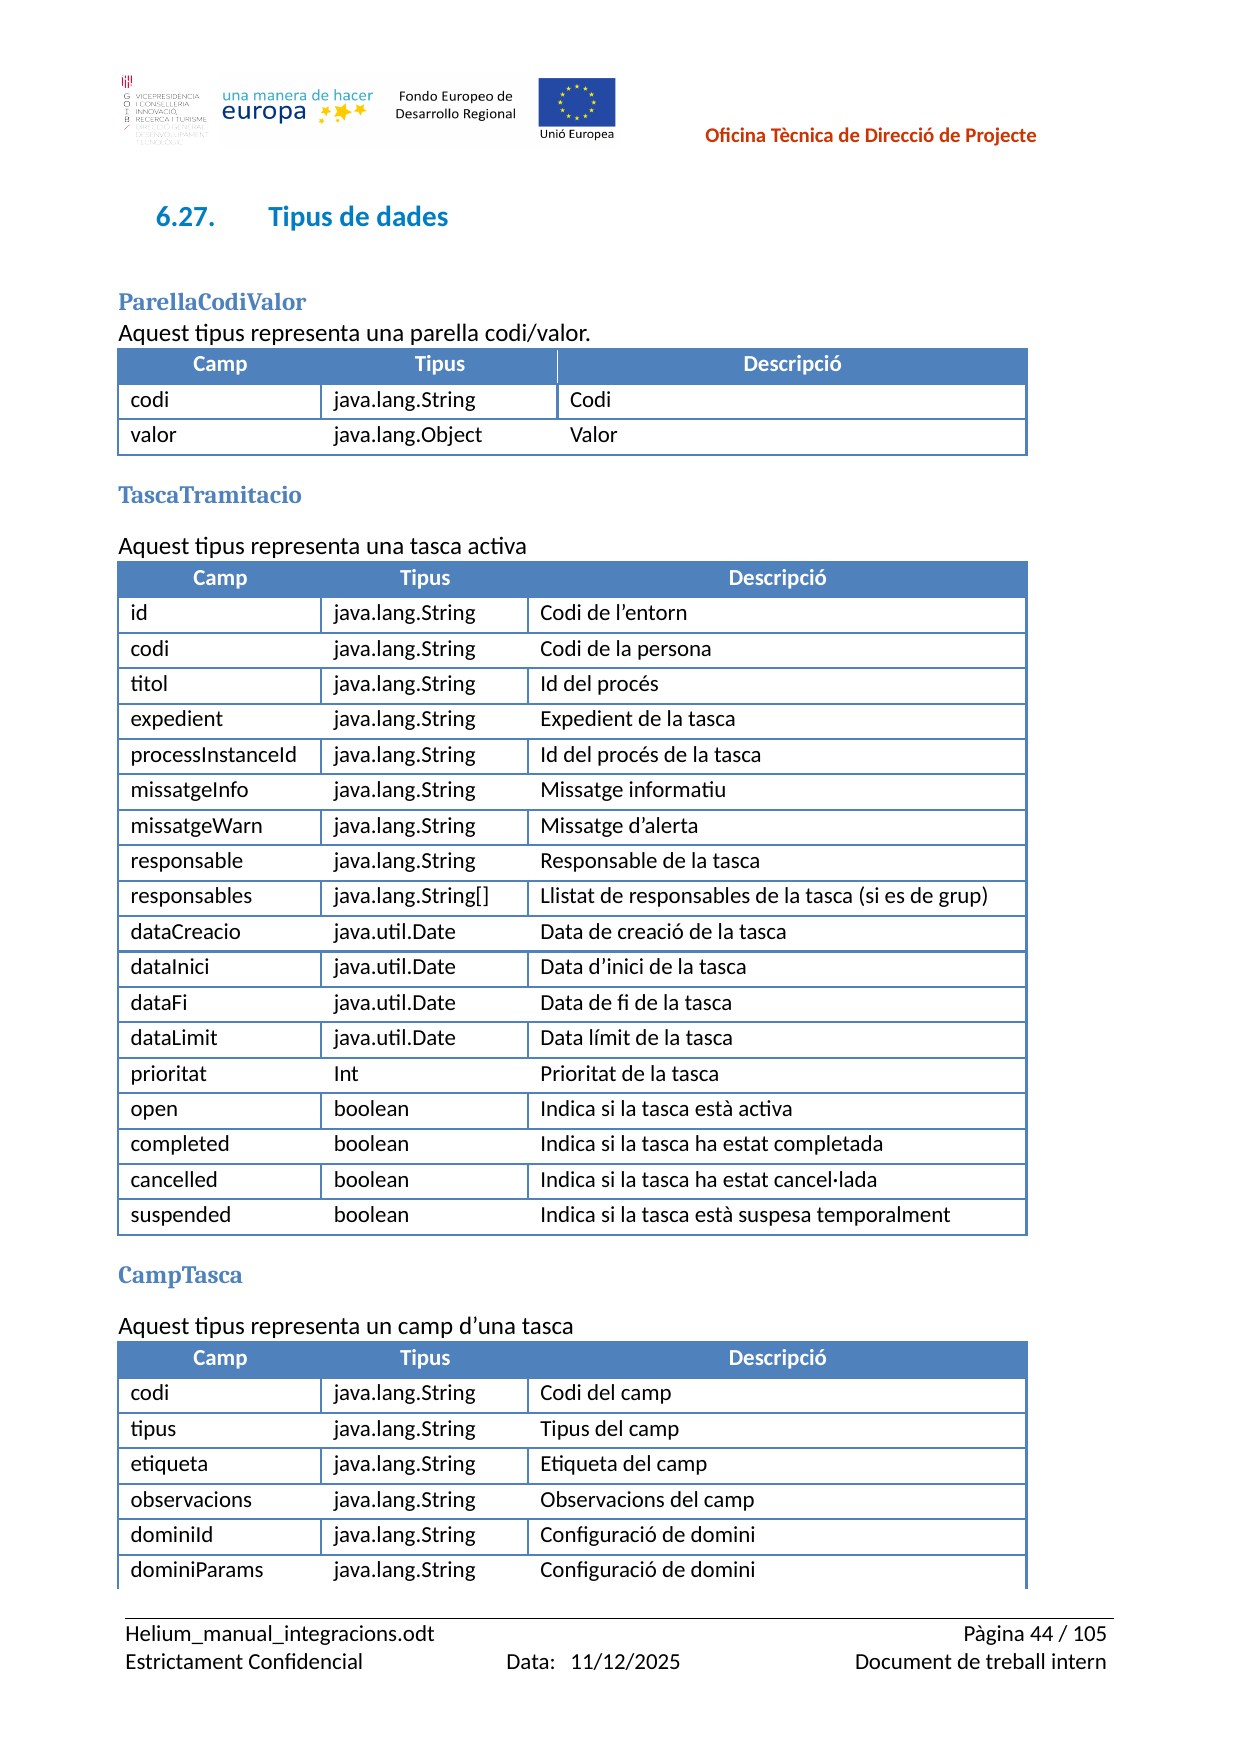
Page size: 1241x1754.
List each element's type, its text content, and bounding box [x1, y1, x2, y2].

picture [118, 73, 213, 147]
table_cell java.util.Date [321, 988, 528, 1021]
table_cell java.lang.String [322, 740, 527, 773]
table_cell java.lang.String [322, 1379, 527, 1412]
table_cell Data de fi de la tasca [528, 988, 1025, 1021]
table_cell java.lang.String [322, 1520, 527, 1553]
table_cell Indica si la tasca està activa [529, 1094, 1025, 1127]
table_cell java.lang.String [321, 846, 528, 879]
table_cell Missatge informatiu [528, 775, 1025, 809]
table_cell java.lang.String [321, 634, 528, 667]
table_cell java.lang.String [321, 1414, 528, 1447]
table_cell Llistat de responsables de la tasca (si es de grup) [529, 882, 1025, 915]
table_cell java.lang.String [322, 598, 527, 632]
table_cell processInstanceId [119, 740, 320, 773]
table_header Camp [119, 563, 321, 596]
table_cell Configuració de domini [529, 1520, 1025, 1553]
table_cell Tipus del camp [528, 1414, 1025, 1447]
table_header Camp [119, 350, 321, 383]
table_cell Data límit de la tasca [529, 1023, 1025, 1057]
table_cell boolean [321, 1130, 528, 1163]
table_cell Data d’inici de la tasca [529, 953, 1025, 986]
table_cell Id del procés [529, 669, 1025, 702]
text TascaTramitacio [118, 481, 1122, 509]
table_cell responsable [119, 846, 321, 879]
table_cell observacions [119, 1485, 321, 1518]
table_cell Configuració de domini [528, 1556, 1025, 1589]
table_cell java.lang.String [322, 669, 527, 702]
table_header Tipus [321, 1343, 528, 1376]
text Aquest tipus representa una parella codi/valor. [118, 317, 1122, 347]
table_cell suspended [119, 1200, 321, 1234]
table_cell java.lang.String [321, 775, 528, 809]
table_cell cancelled [119, 1165, 320, 1198]
table_cell boolean [322, 1165, 527, 1198]
table_cell Indica si la tasca ha estat completada [528, 1130, 1025, 1163]
table_cell Codi del camp [529, 1379, 1025, 1412]
table_cell valor [119, 420, 321, 454]
table_cell Codi [559, 385, 1025, 418]
table_cell boolean [322, 1094, 527, 1127]
table_cell Expedient de la tasca [528, 705, 1025, 738]
text Aquest tipus representa una tasca activa [118, 530, 1122, 561]
table_header Camp [119, 1343, 321, 1376]
table_cell titol [119, 669, 320, 702]
table_cell missatgeWarn [119, 811, 320, 844]
table_cell Observacions del camp [528, 1485, 1025, 1518]
table_cell java.lang.String [321, 705, 528, 738]
table_cell Etiqueta del camp [529, 1449, 1025, 1483]
table_cell dataInici [119, 953, 320, 986]
text CampTasca [118, 1261, 1122, 1289]
table_cell codi [119, 634, 321, 667]
table_cell dominiId [119, 1520, 320, 1553]
table_cell responsables [119, 882, 320, 915]
table_cell dataLimit [119, 1023, 320, 1057]
text ParellaCodiValor [118, 288, 1122, 317]
table_cell expedient [119, 705, 321, 738]
table_cell dataFi [119, 988, 321, 1021]
table_cell java.lang.String [322, 1449, 527, 1483]
table_cell Missatge d’alerta [529, 811, 1025, 844]
table_cell Responsable de la tasca [528, 846, 1025, 879]
table_cell etiqueta [119, 1449, 320, 1483]
table_cell java.lang.String[] [322, 882, 527, 915]
table_cell Data de creació de la tasca [528, 917, 1025, 950]
table_cell tipus [119, 1414, 321, 1447]
table_cell dataCreacio [119, 917, 321, 950]
table_cell java.util.Date [322, 1023, 527, 1057]
table_cell java.util.Date [322, 953, 527, 986]
table_cell Indica si la tasca està suspesa temporalment [528, 1200, 1025, 1234]
table_header Tipus [321, 350, 557, 383]
table_cell java.util.Date [321, 917, 528, 950]
table_cell java.lang.Object [321, 420, 557, 454]
table_cell Prioritat de la tasca [528, 1059, 1025, 1092]
table_cell prioritat [119, 1059, 321, 1092]
text Aquest tipus representa un camp d’una tasca [118, 1310, 1122, 1341]
table_header Descripció [528, 1343, 1025, 1376]
table_cell java.lang.String [321, 1485, 528, 1518]
table_cell java.lang.String [321, 1556, 528, 1589]
table_cell Codi de l’entorn [529, 598, 1025, 632]
table_cell Codi de la persona [528, 634, 1025, 667]
table_cell missatgeInfo [119, 775, 321, 809]
table_cell Valor [558, 420, 1025, 454]
table_cell Id del procés de la tasca [529, 740, 1025, 773]
table_cell Int [321, 1059, 528, 1092]
table_cell open [119, 1094, 320, 1127]
picture [219, 73, 621, 147]
table_cell dominiParams [119, 1556, 321, 1589]
table_cell Indica si la tasca ha estat cancel·lada [529, 1165, 1025, 1198]
subtitle Tipus de dades [156, 198, 1122, 234]
table_cell boolean [321, 1200, 528, 1234]
table_cell java.lang.String [322, 811, 527, 844]
table_cell codi [119, 1379, 320, 1412]
table_header Descripció [528, 563, 1025, 596]
table_cell completed [119, 1130, 321, 1163]
table_cell id [119, 598, 320, 632]
table_header Tipus [321, 563, 528, 596]
table_cell java.lang.String [322, 385, 556, 418]
table_cell codi [119, 385, 320, 418]
table_header Descripció [558, 350, 1025, 383]
